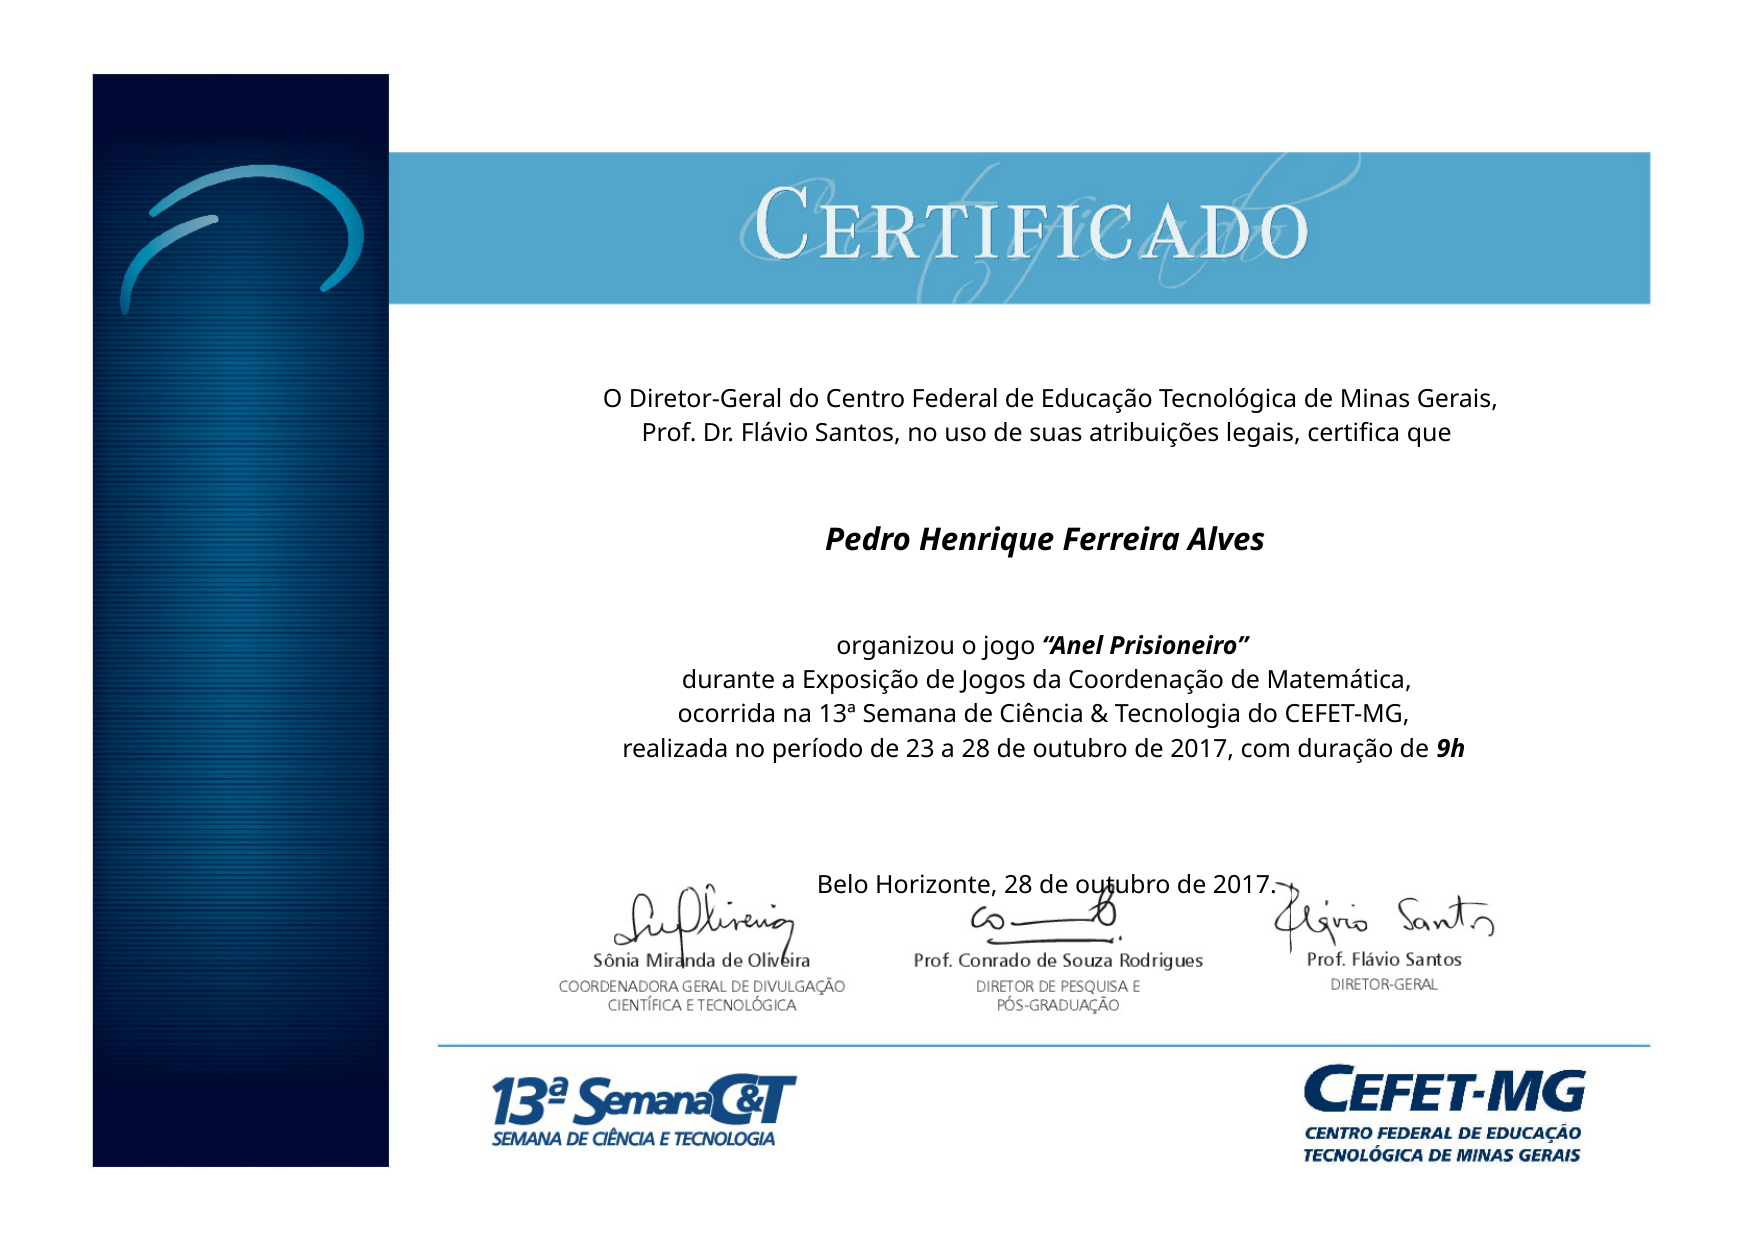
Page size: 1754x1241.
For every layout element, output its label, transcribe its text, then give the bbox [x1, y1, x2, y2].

picture [476, 220, 1277, 381]
text durante a Exposição de Jogos da Coordenação de Matemática, [340, 662, 1754, 696]
picture [476, 449, 1277, 517]
text Belo Horizonte, 28 de outubro de 2017. [340, 866, 1754, 901]
text organizou o jogo “Anel Prisioneiro” [340, 628, 1754, 662]
picture [476, 560, 1277, 628]
text ocorrida na 13ª Semana de Ciência & Tecnologia do CEFET-MG, [340, 696, 1754, 730]
picture [476, 901, 1277, 1021]
picture [476, 764, 1277, 866]
text O Diretor-Geral do Centro Federal de Educação Tecnológica de Minas Gerais, [0, 381, 1754, 415]
text Pedro Henrique Ferreira Alves [340, 517, 1754, 560]
text Prof. Dr. Flávio Santos, no uso de suas atribuições legais, certifica que [340, 415, 1754, 449]
text realizada no período de 23 a 28 de outubro de 2017, com duração de 9h [340, 730, 1754, 764]
